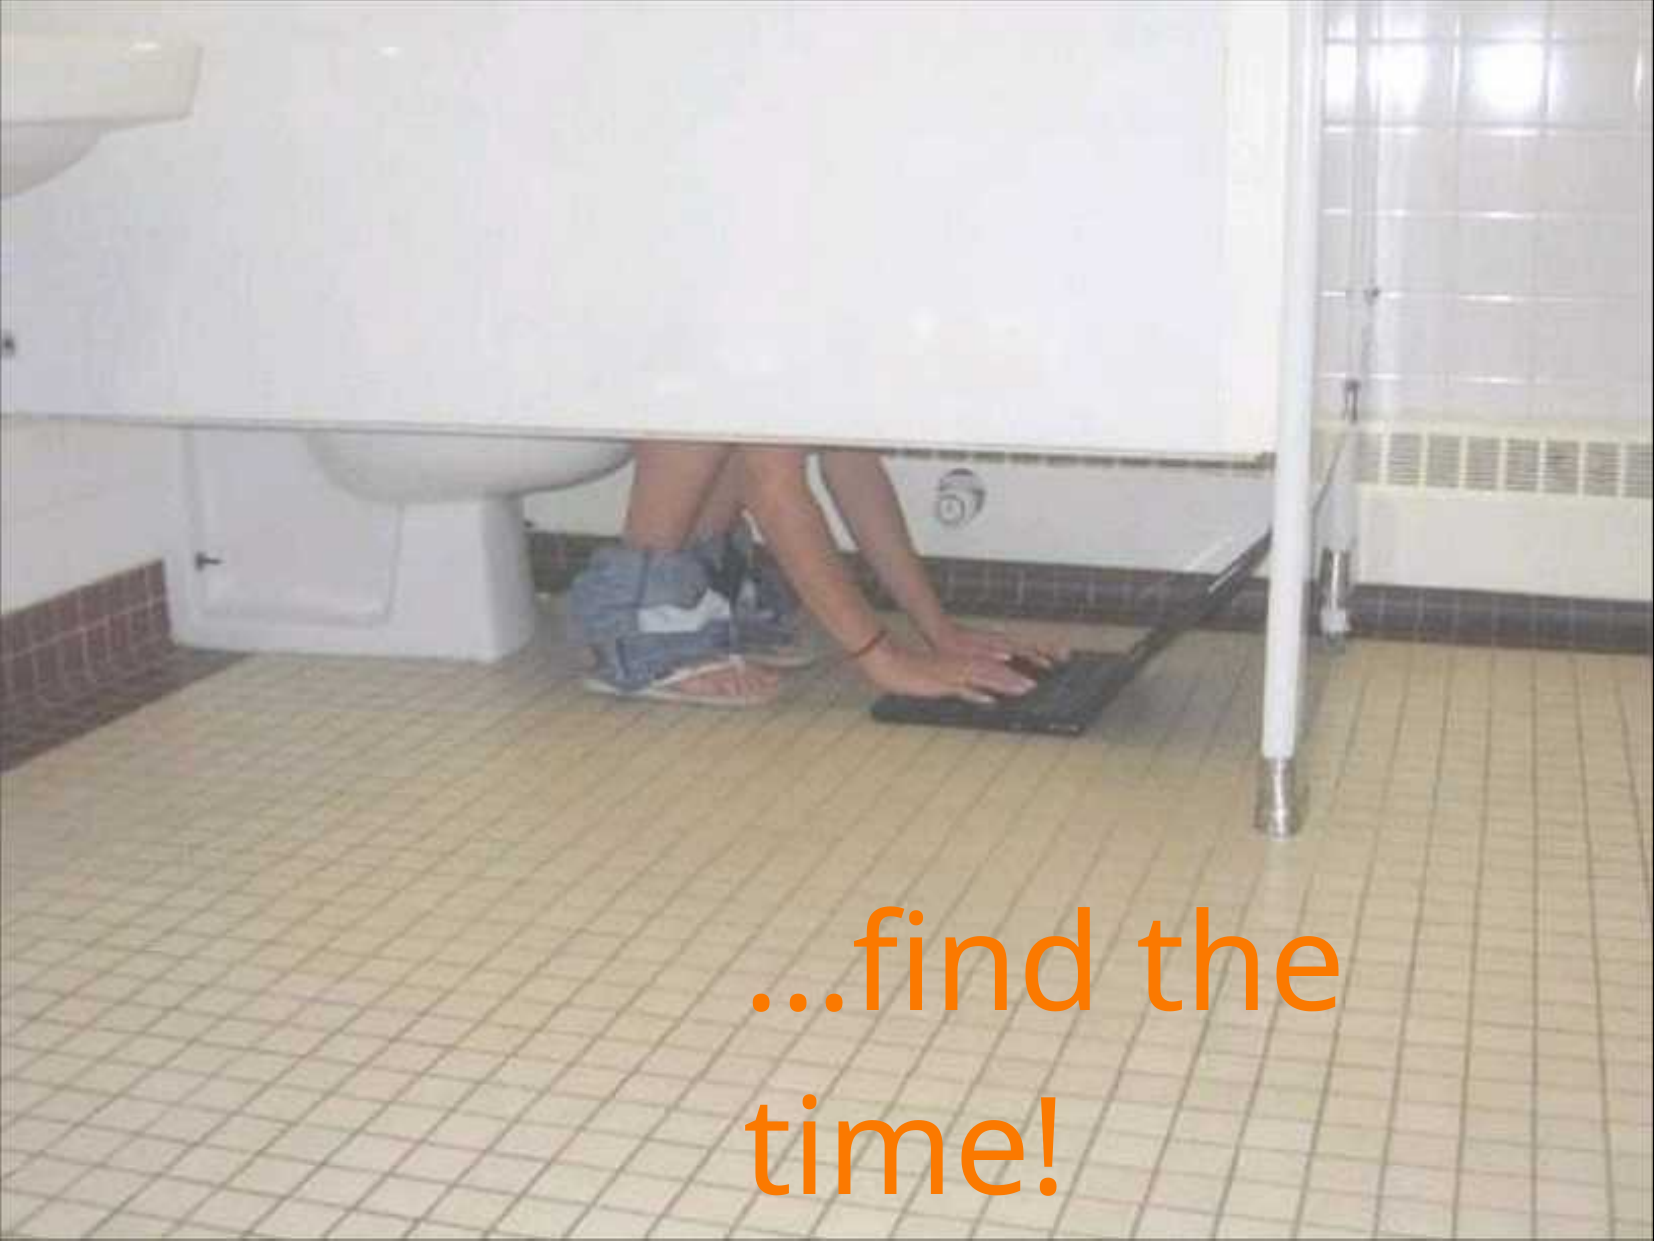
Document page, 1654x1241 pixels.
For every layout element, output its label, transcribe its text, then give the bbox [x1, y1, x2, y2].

picture [0, 0, 1653, 1241]
text_box ...find the time! [729, 857, 1587, 1042]
